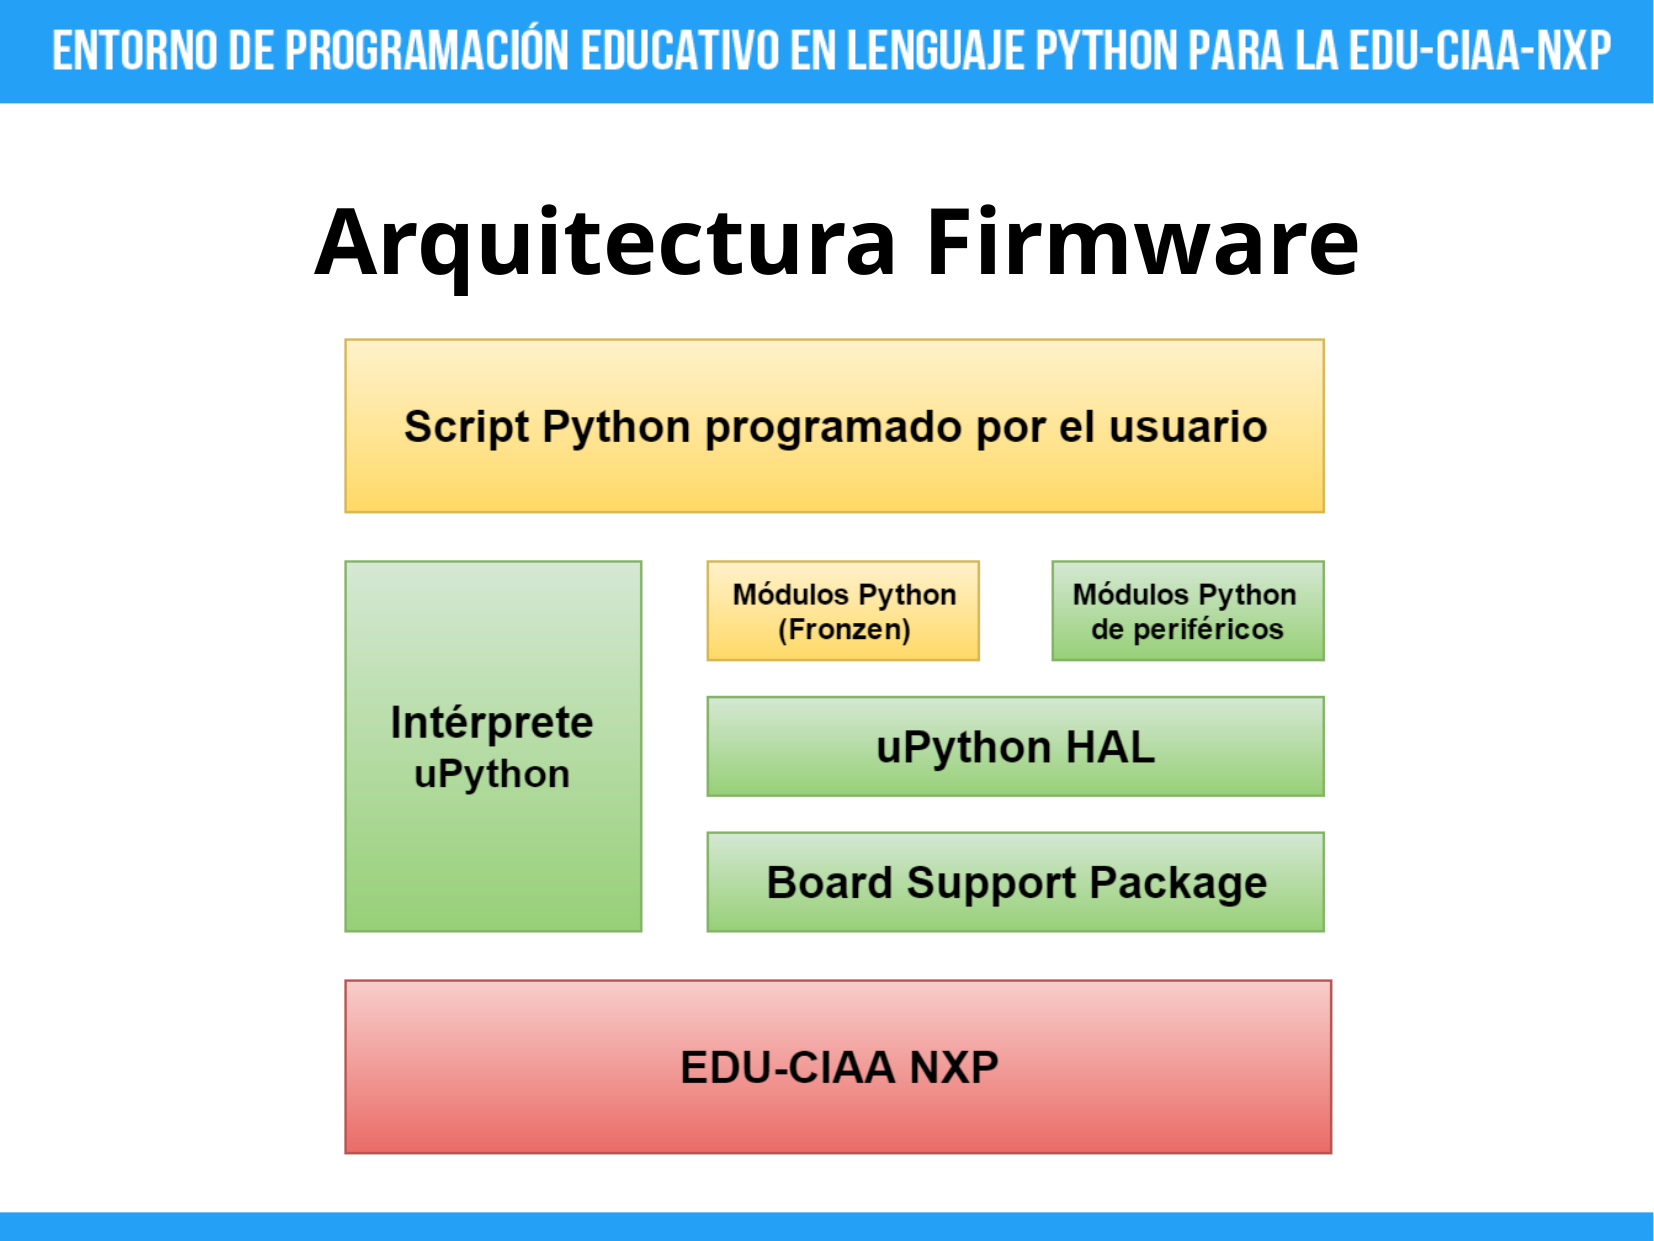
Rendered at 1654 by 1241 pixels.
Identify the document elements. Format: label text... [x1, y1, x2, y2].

picture [0, 0, 1654, 1241]
title Arquitectura Firmware [94, 135, 1583, 343]
